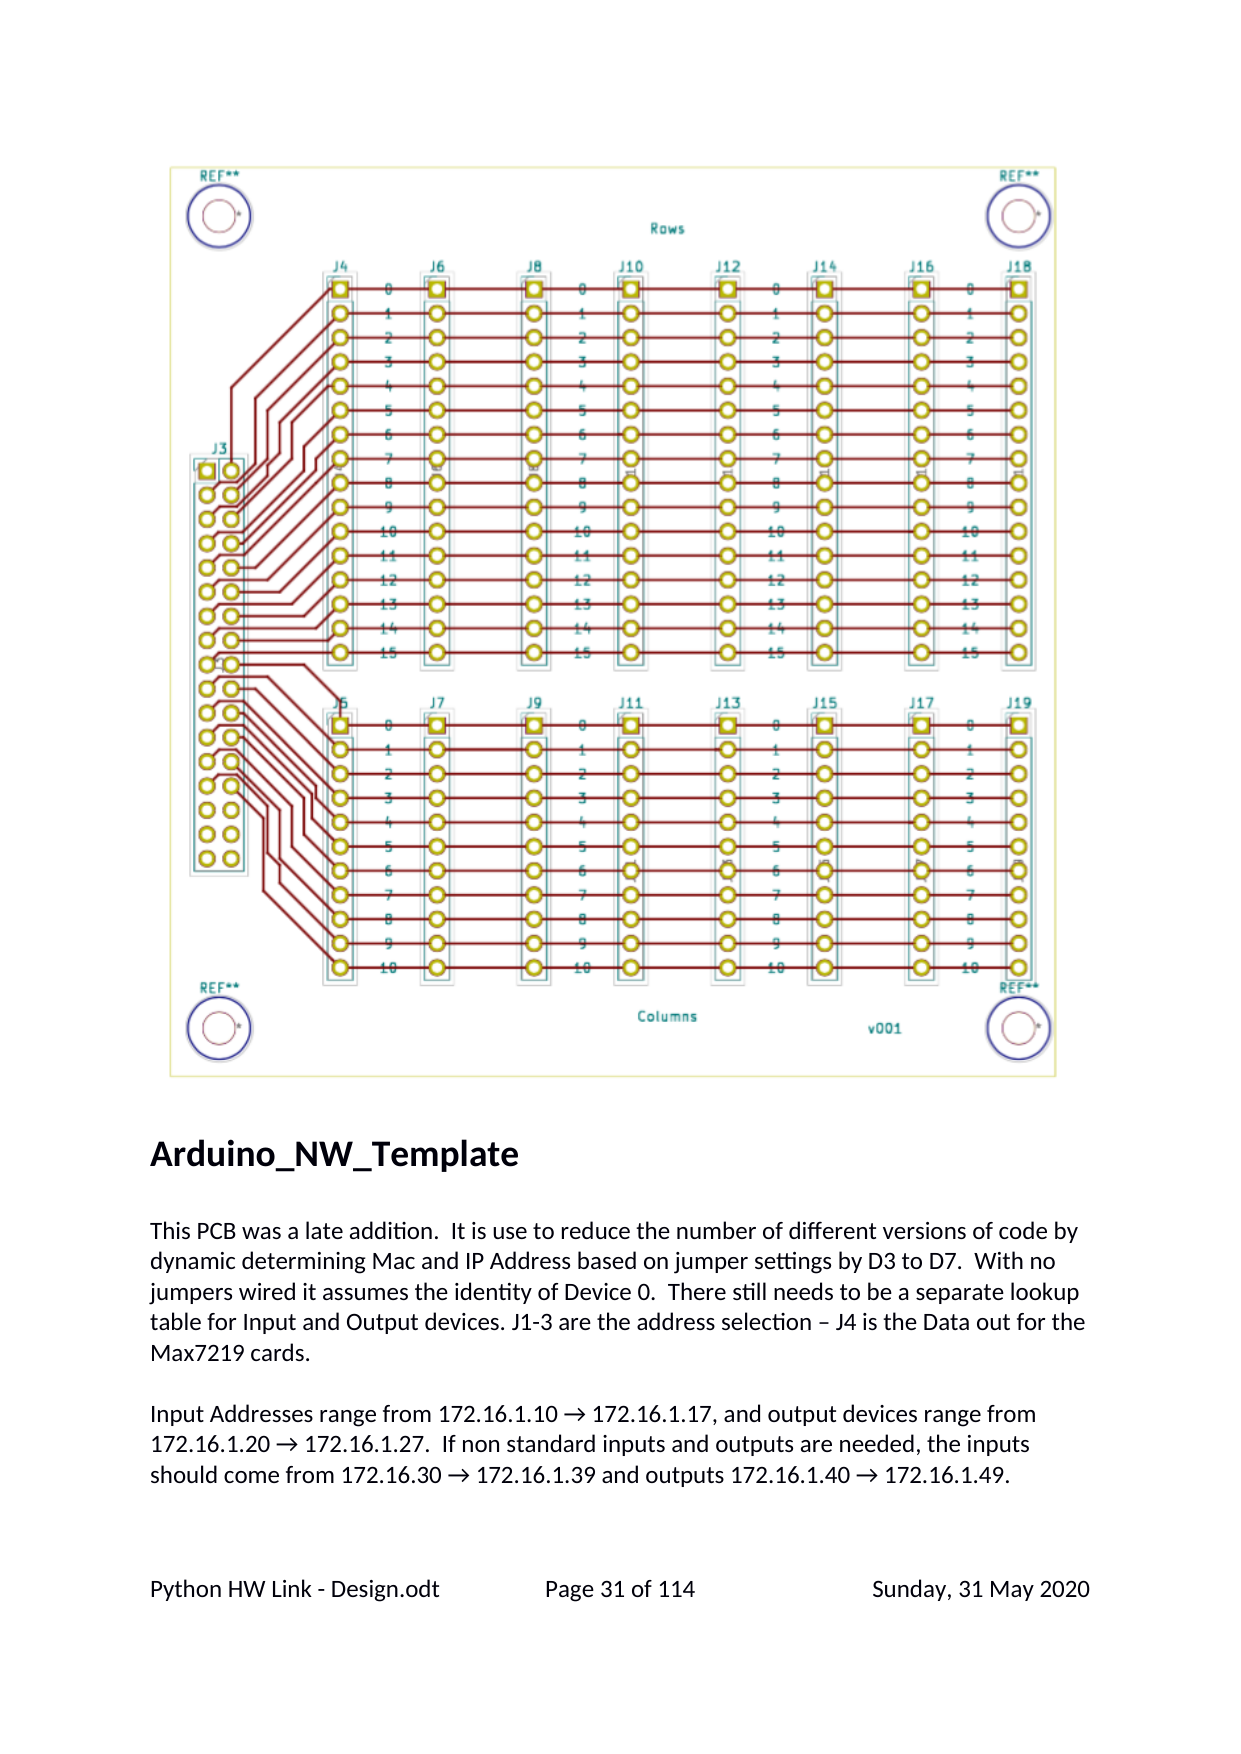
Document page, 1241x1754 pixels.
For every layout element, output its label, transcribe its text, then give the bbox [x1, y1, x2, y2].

subtitle Arduino_NW_Template [150, 1130, 1090, 1176]
picture [150, 150, 1091, 1093]
text This PCB was a late addition. It is use to reduce the number of different versions of code by dynamic determining Mac and IP Address based on jumper settings by D3 to D7. With no jumpers wired it assumes the identity of Device 0. There still needs to be a separate lookup table for Input and Output devices. J1-3 are the address selection – J4 is the Data out for the Max7219 cards. [150, 1215, 1090, 1368]
text Input Addresses range from 172.16.1.10 → 172.16.1.17, and output devices range from 172.16.1.20 → 172.16.1.27. If non standard inputs and outputs are needed, the inputs should come from 172.16.30 → 172.16.1.39 and outputs 172.16.1.40 → 172.16.1.49. [150, 1398, 1090, 1490]
